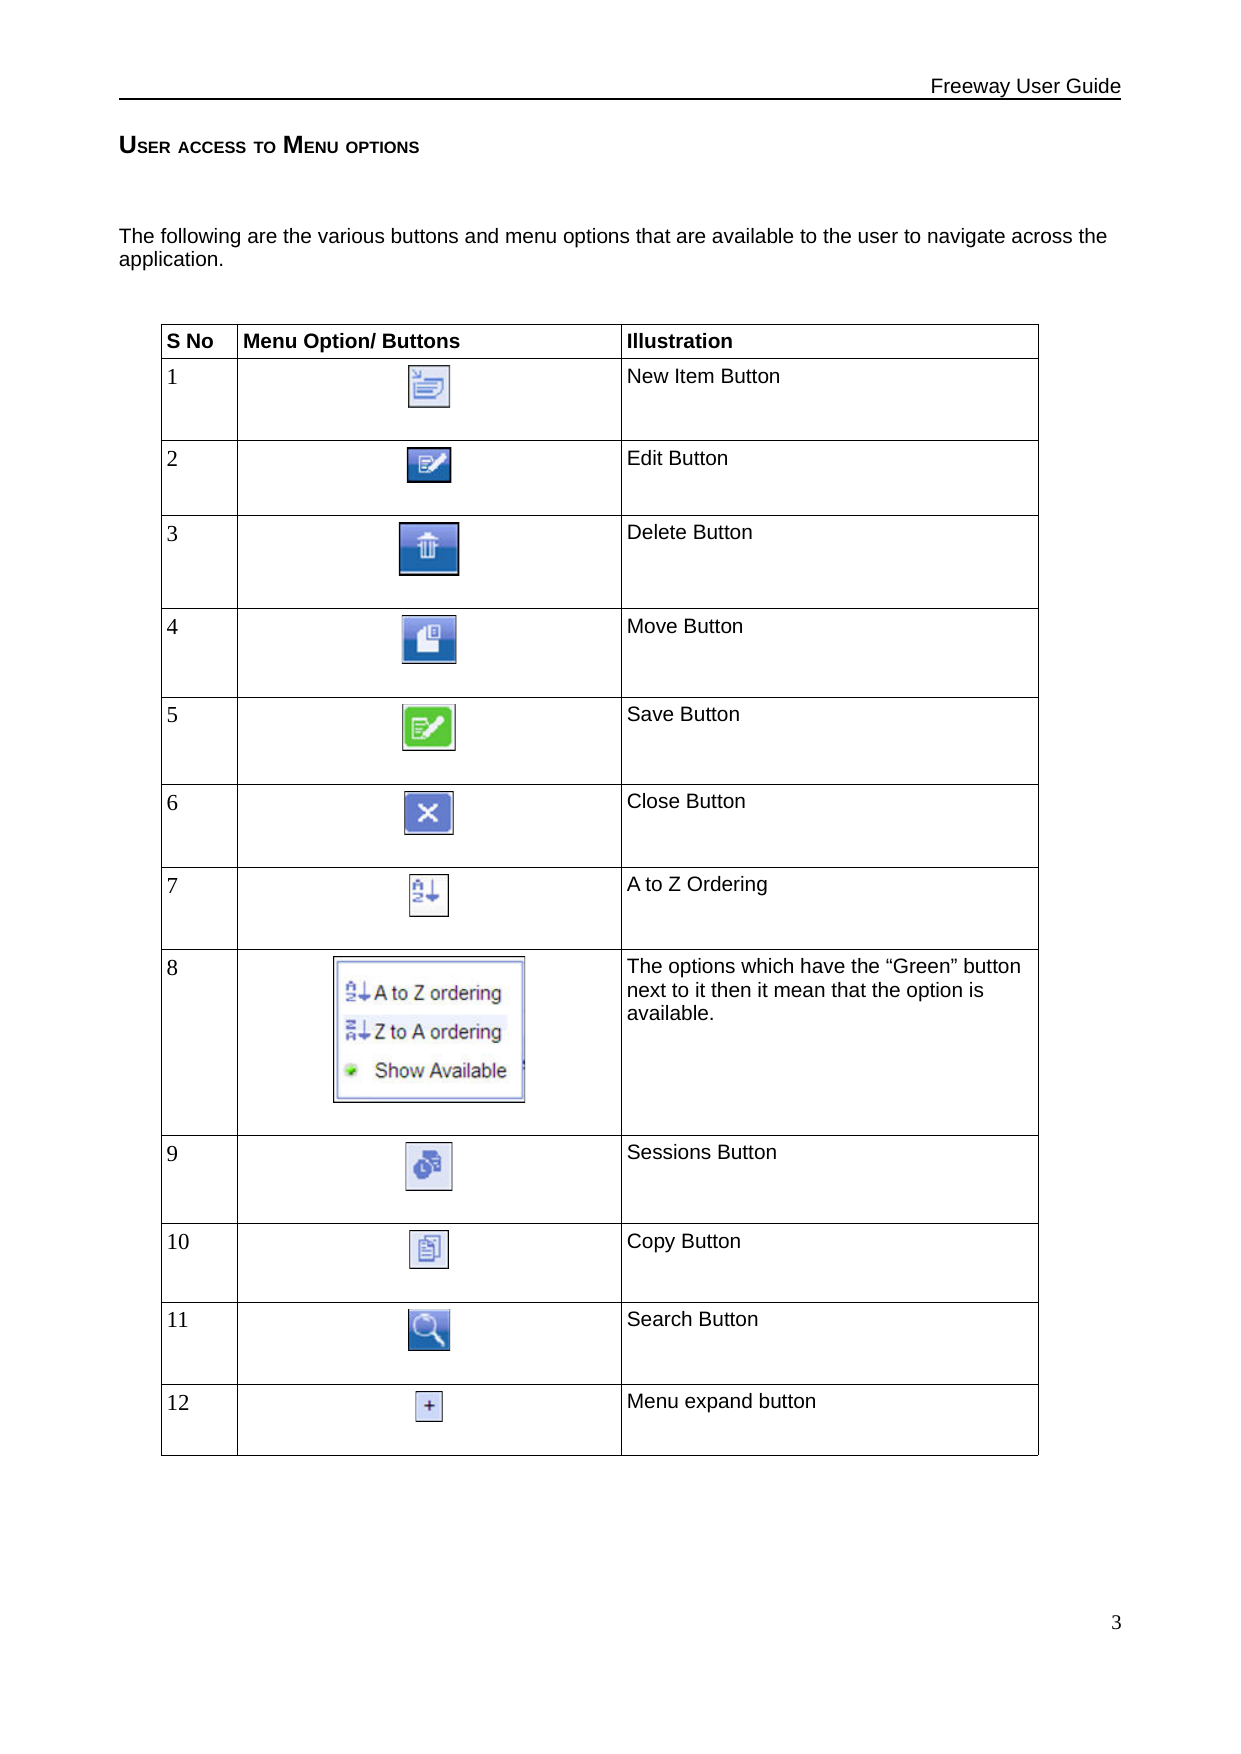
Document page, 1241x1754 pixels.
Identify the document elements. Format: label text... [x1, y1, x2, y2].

table_cell A to Z Ordering [622, 868, 1038, 949]
table_cell Search Button [622, 1303, 1038, 1384]
table_cell Menu expand button [622, 1385, 1038, 1454]
table_cell Delete Button [622, 516, 1038, 608]
picture [404, 791, 454, 835]
table_cell 1 [162, 359, 237, 440]
table_cell 5 [162, 698, 237, 784]
picture [333, 956, 525, 1103]
table_cell Save Button [622, 698, 1038, 784]
table_cell Move Button [622, 609, 1038, 697]
table_cell 9 [162, 1136, 237, 1223]
table_header Illustration [622, 325, 1038, 358]
table_cell 2 [162, 441, 237, 515]
table_cell Edit Button [622, 441, 1038, 515]
table_cell 11 [162, 1303, 237, 1384]
table_cell 3 [162, 516, 237, 608]
table_cell [238, 875, 621, 949]
table_cell [238, 359, 621, 440]
table_cell [238, 1385, 621, 1454]
table_cell 12 [162, 1385, 237, 1454]
table_cell [238, 609, 621, 697]
picture [408, 1309, 451, 1351]
table_cell [238, 950, 621, 1135]
table_cell [238, 441, 621, 515]
table_cell New Item Button [622, 359, 1038, 440]
table_cell [238, 785, 621, 867]
table_header S No [162, 325, 237, 358]
table_cell [238, 523, 621, 608]
picture [415, 1391, 443, 1422]
picture [405, 1142, 453, 1191]
table_cell Copy Button [622, 1224, 1038, 1302]
table_cell Close Button [622, 785, 1038, 867]
table_cell [238, 868, 621, 874]
table_cell [238, 1224, 621, 1302]
picture [406, 447, 452, 483]
picture [409, 1230, 449, 1269]
table_cell 4 [162, 609, 237, 697]
picture [402, 704, 456, 751]
table_cell [238, 516, 621, 522]
picture [398, 522, 460, 576]
table_cell 10 [162, 1224, 237, 1302]
picture [401, 615, 457, 664]
subtitle User access to Menu options [119, 131, 1121, 159]
table_cell [238, 1303, 621, 1384]
table_cell 7 [162, 868, 237, 949]
table_cell The options which have the “Green” button next to it then it mean that the option is available. [622, 950, 1038, 1135]
picture [408, 365, 451, 408]
text The following are the various buttons and menu options that are available to the user to navigate across the application. [119, 224, 1121, 271]
table_header Menu Option/ Buttons [238, 325, 621, 358]
table_cell [238, 1136, 621, 1142]
table_cell [238, 1143, 621, 1223]
table_cell 8 [162, 950, 237, 1135]
picture [409, 874, 449, 917]
table_cell 6 [162, 785, 237, 867]
table_cell Sessions Button [622, 1136, 1038, 1223]
table_cell [238, 698, 621, 784]
